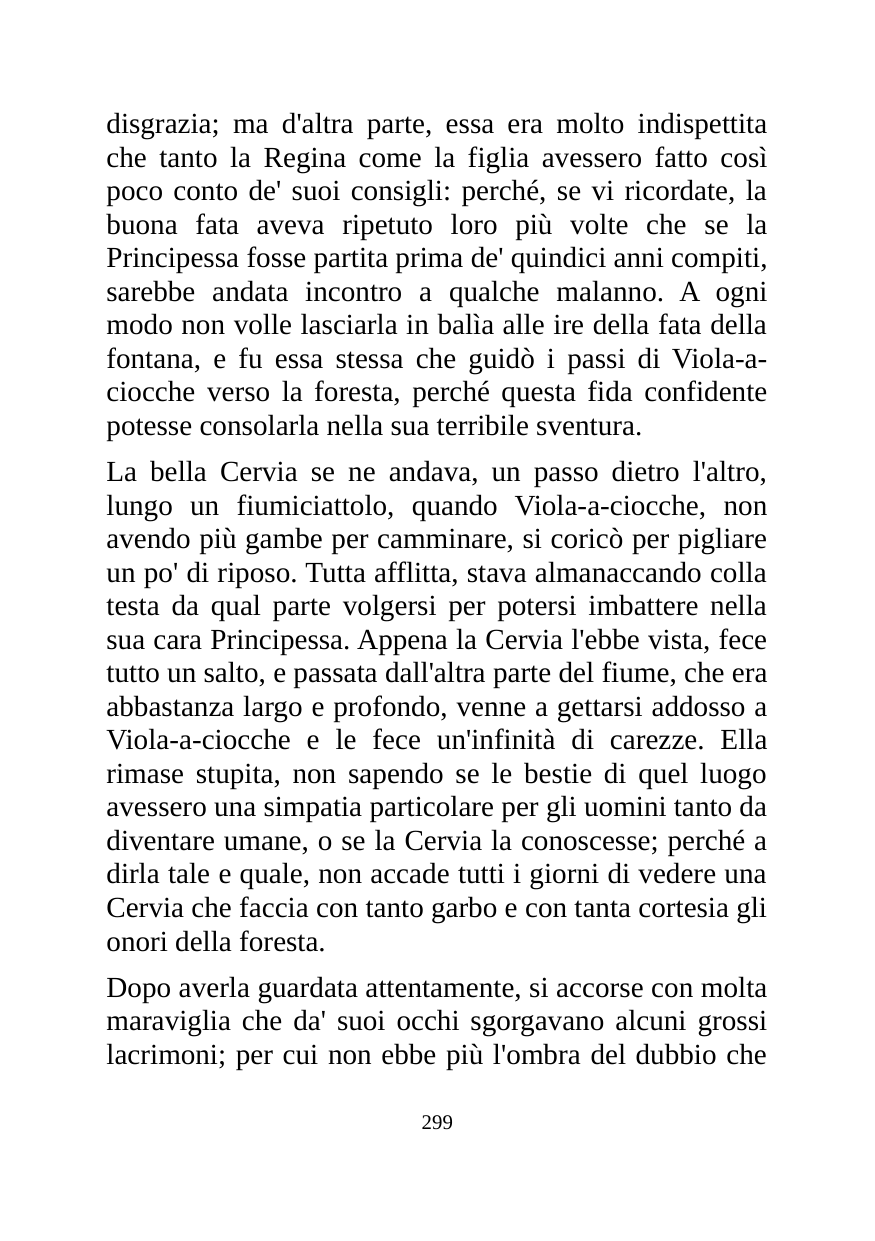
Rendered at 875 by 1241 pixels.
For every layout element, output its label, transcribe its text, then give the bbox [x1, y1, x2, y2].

text Dopo averla guardata attentamente, si accorse con molta maraviglia che da' suoi occhi sgorgavano alcuni grossi lacrimoni; per cui non ebbe più l'ombra del dubbio che [106, 970, 768, 1070]
text La bella Cervia se ne andava, un passo dietro l'altro, lungo un fiumiciattolo, quando Viola-a-ciocche, non avendo più gambe per camminare, si coricò per pigliare un po' di riposo. Tutta afflitta, stava almanaccando colla testa da qual parte volgersi per potersi imbattere nella sua cara Principessa. Appena la Cervia l'ebbe vista, fece tutto un salto, e passata dall'altra parte del fiume, che era abbastanza largo e profondo, venne a gettarsi addosso a Viola-a-ciocche e le fece un'infinità di carezze. Ella rimase stupita, non sapendo se le bestie di quel luogo avessero una simpatia particolare per gli uomini tanto da diventare umane, o se la Cervia la conoscesse; perché a dirla tale e quale, non accade tutti i giorni di vedere una Cervia che faccia con tanto garbo e con tanta cortesia gli onori della foresta. [106, 454, 768, 957]
text disgrazia; ma d'altra parte, essa era molto indispettita che tanto la Regina come la figlia avessero fatto così poco conto de' suoi consigli: perché, se vi ricordate, la buona fata aveva ripetuto loro più volte che se la Principessa fosse partita prima de' quindici anni compiti, sarebbe andata incontro a qualche malanno. A ogni modo non volle lasciarla in balìa alle ire della fata della fontana, e fu essa stessa che guidò i passi di Viola-a-ciocche verso la foresta, perché questa fida confidente potesse consolarla nella sua terribile sventura. [106, 106, 768, 442]
